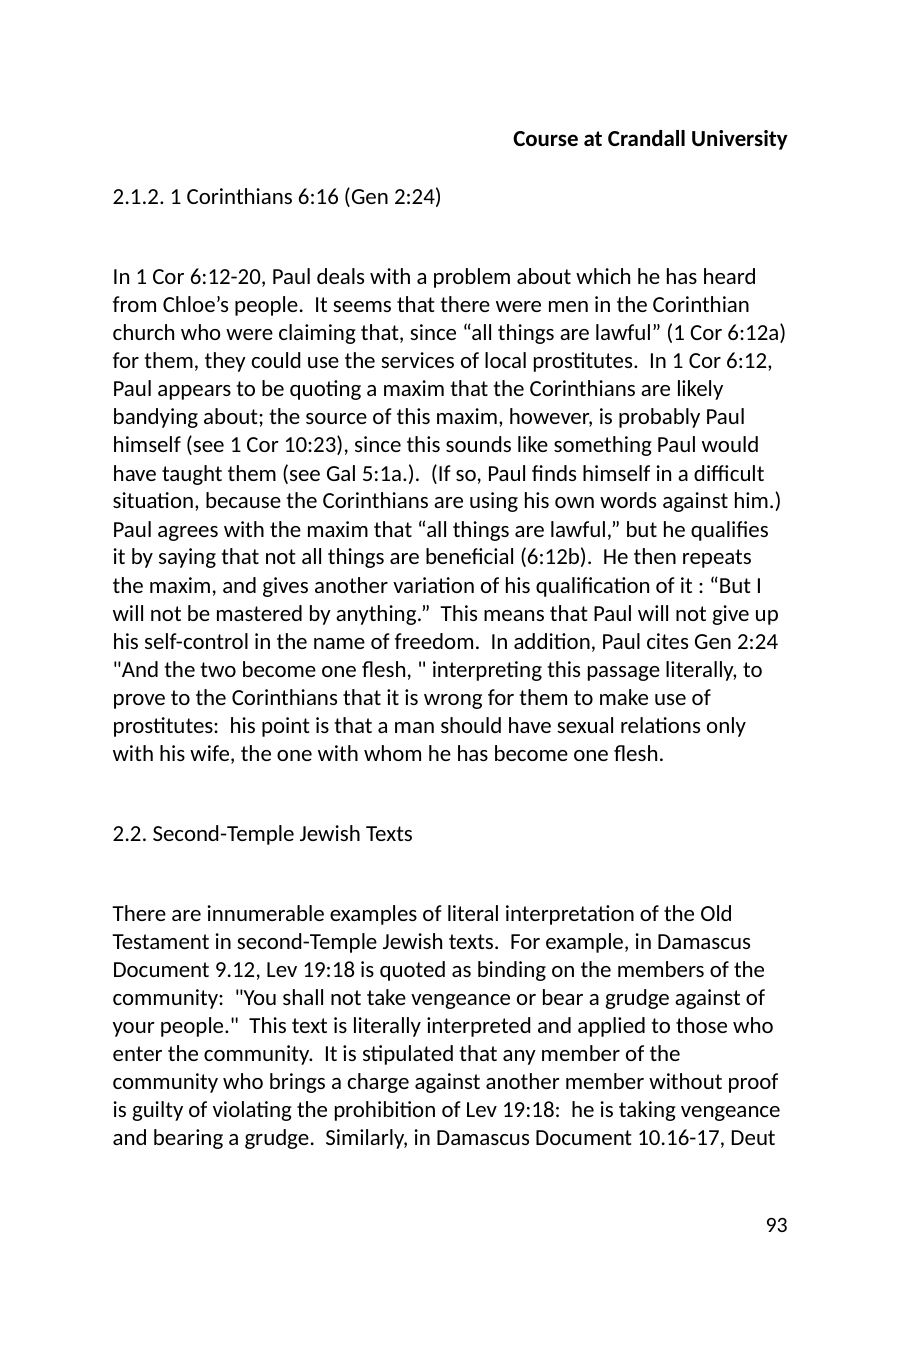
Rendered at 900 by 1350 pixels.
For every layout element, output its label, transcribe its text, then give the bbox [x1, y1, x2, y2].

text 2.2. Second-Temple Jewish Texts [112, 819, 787, 847]
text 2.1.2. 1 Corinthians 6:16 (Gen 2:24) [112, 182, 787, 211]
text In 1 Cor 6:12-20, Paul deals with a problem about which he has heard from Chloe’s people. It seems that there were men in the Corinthian church who were claiming that, since “all things are lawful” (1 Cor 6:12a) for them, they could use the services of local prostitutes. In 1 Cor 6:12, Paul appears to be quoting a maxim that the Corinthians are likely bandying about; the source of this maxim, however, is probably Paul himself (see 1 Cor 10:23), since this sounds like something Paul would have taught them (see Gal 5:1a.). (If so, Paul finds himself in a difficult situation, because the Corinthians are using his own words against him.) Paul agrees with the maxim that “all things are lawful,” but he qualifies it by saying that not all things are beneficial (6:12b). He then repeats the maxim, and gives another variation of his qualification of it : “But I will not be mastered by anything.” This means that Paul will not give up his self-control in the name of freedom. In addition, Paul cites Gen 2:24 "And the two become one flesh, " interpreting this passage literally, to prove to the Corinthians that it is wrong for them to make use of prostitutes: his point is that a man should have sexual relations only with his wife, the one with whom he has become one flesh. [112, 262, 787, 767]
text There are innumerable examples of literal interpretation of the Old Testament in second-Temple Jewish texts. For example, in Damascus Document 9.12, Lev 19:18 is quoted as binding on the members of the community: "You shall not take vengeance or bear a grudge against of your people." This text is literally interpreted and applied to those who enter the community. It is stipulated that any member of the community who brings a charge against another member without proof is guilty of violating the prohibition of Lev 19:18: he is taking vengeance and bearing a grudge. Similarly, in Damascus Document 10.16-17, Deut [112, 899, 787, 1151]
